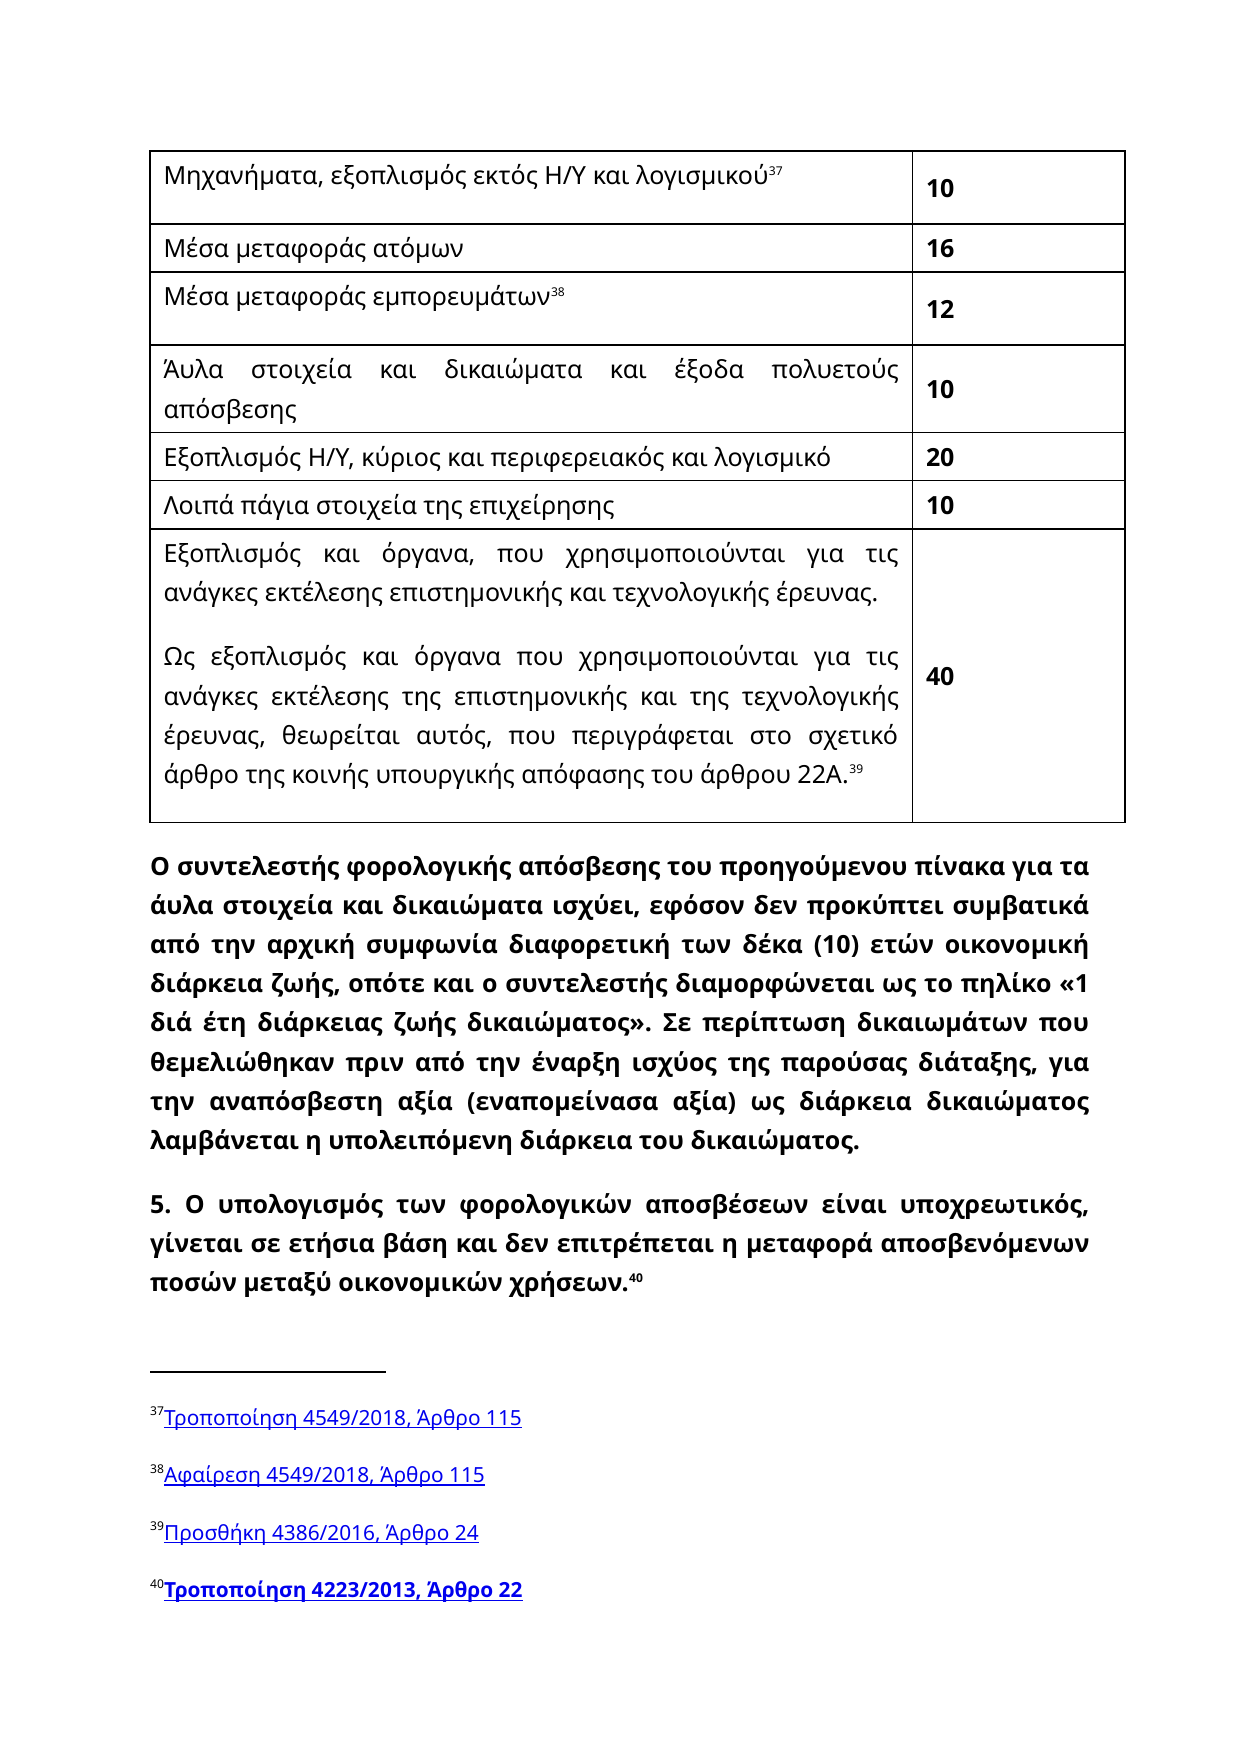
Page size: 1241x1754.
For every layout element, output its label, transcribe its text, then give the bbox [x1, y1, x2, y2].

table_cell Εξοπλισμός και όργανα, που χρησιμοποιούνται για τις ανάγκες εκτέλεσης επιστημονικής και τεχνολογικής έρευνας. Ως εξοπλισμός και όργανα που χρησιμοποιούνται για τις ανάγκες εκτέλεσης της επιστημονικής και της τεχνολογικής έρευνας, θεωρείται αυτός, που περιγράφεται στο σχετικό άρθρο της κοινής υπουργικής απόφασης του άρθρου 22Α. [151, 530, 912, 822]
table_cell Μέσα μεταφοράς εμπορευμάτων [151, 273, 912, 344]
text Ο συντελεστής φορολογικής απόσβεσης του προηγούμενου πίνακα για τα άυλα στοιχεία και δικαιώματα ισχύει, εφόσον δεν προκύπτει συμβατικά από την αρχική συμφωνία διαφορετική των δέκα (10) ετών οικονομική διάρκεια ζωής, οπότε και ο συντελεστής διαμορφώνεται ως το πηλίκο «1 διά έτη διάρκειας ζωής δικαιώματος». Σε περίπτωση δικαιωμάτων που θεμελιώθηκαν πριν από την έναρξη ισχύος της παρούσας διάταξης, για την αναπόσβεστη αξία (εναπομείνασα αξία) ως διάρκεια δικαιώματος λαμβάνεται η υπολειπόμενη διάρκεια του δικαιώματος. [150, 848, 1090, 1157]
text Τροποποίηση 4223/2013, Άρθρο 22 [150, 1576, 1090, 1604]
table_cell Μηχανήματα, εξοπλισμός εκτός Η/Υ και λογισμικού [151, 152, 912, 223]
table_cell 10 [913, 346, 1124, 432]
table_cell 10 [913, 481, 1124, 528]
table_cell Εξοπλισμός Η/Υ, κύριος και περιφερειακός και λογισμικό [151, 433, 912, 480]
text 5. Ο υπολογισμός των φορολογικών αποσβέσεων είναι υποχρεωτικός, γίνεται σε ετήσια βάση και δεν επιτρέπεται η μεταφορά αποσβενόμενων ποσών μεταξύ οικονομικών χρήσεων. [150, 1187, 1090, 1299]
table_cell 20 [913, 433, 1124, 480]
table_cell Λοιπά πάγια στοιχεία της επιχείρησης [151, 481, 912, 528]
table_cell 12 [913, 273, 1124, 344]
table_cell 16 [913, 225, 1124, 271]
table_cell Άυλα στοιχεία και δικαιώματα και έξοδα πολυετούς απόσβεσης [151, 346, 912, 432]
table_cell Μέσα μεταφοράς ατόμων [151, 225, 912, 271]
table_cell 40 [913, 530, 1124, 822]
table_cell 10 [913, 152, 1124, 223]
